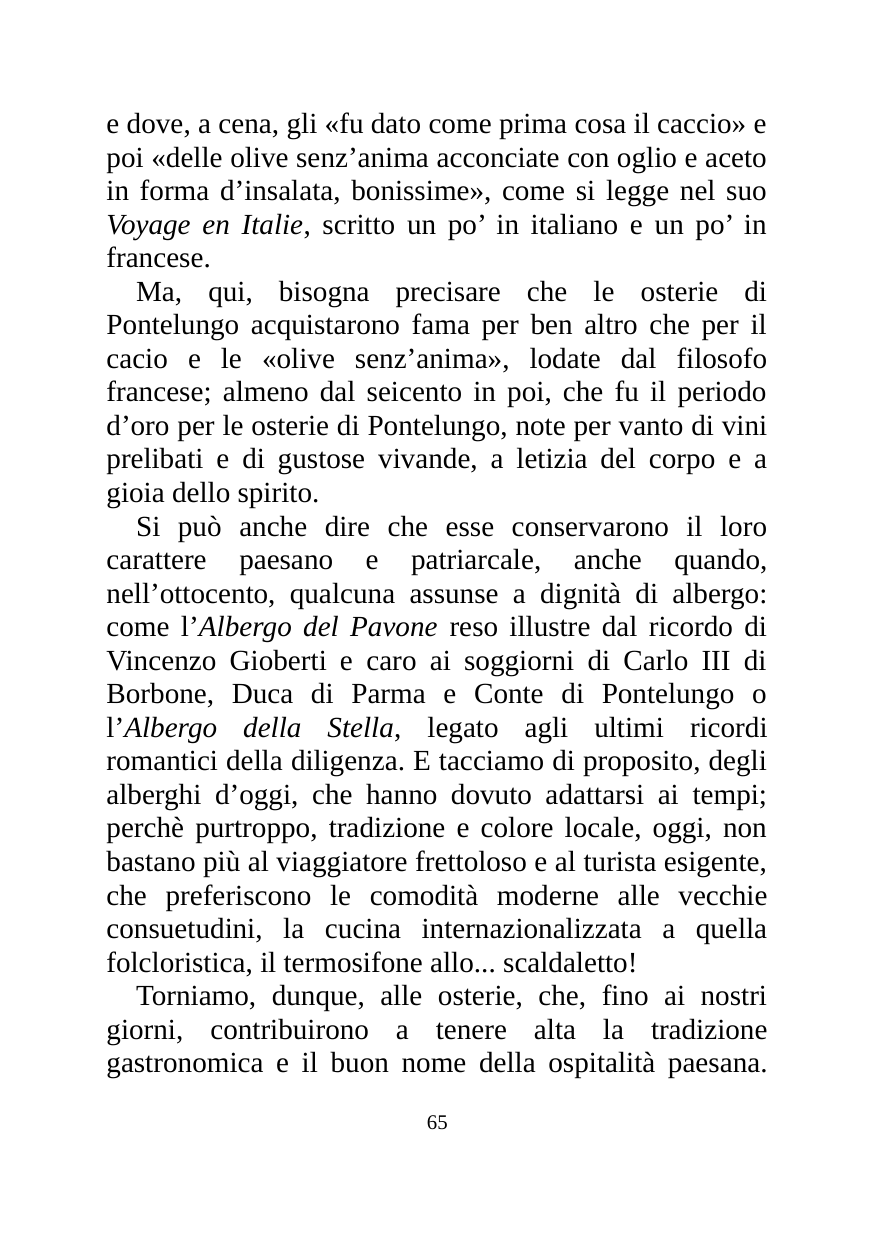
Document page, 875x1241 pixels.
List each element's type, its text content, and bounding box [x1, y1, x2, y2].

text Torniamo, dunque, alle osterie, che, fino ai nostri giorni, contribuirono a tenere alta la tradizione gastronomica e il buon nome della ospitalità paesana. [106, 978, 768, 1079]
text Si può anche dire che esse conservarono il loro carattere paesano e patriarcale, anche quando, nell’ottocento, qualcuna assunse a dignità di albergo: come l’Albergo del Pavone reso illustre dal ricordo di Vincenzo Gioberti e caro ai soggiorni di Carlo III di Borbone, Duca di Parma e Conte di Pontelungo o l’Albergo della Stella, legato agli ultimi ricordi romantici della diligenza. E tacciamo di proposito, degli alberghi d’oggi, che hanno dovuto adattarsi ai tempi; perchè purtroppo, tradizione e colore locale, oggi, non bastano più al viaggiatore frettoloso e al turista esigente, che preferiscono le comodità moderne alle vecchie consuetudini, la cucina internazionalizzata a quella folcloristica, il termosifone allo... scaldaletto! [106, 509, 768, 978]
text Ma, qui, bisogna precisare che le osterie di Pontelungo acquistarono fama per ben altro che per il cacio e le «olive senz’anima», lodate dal filosofo francese; almeno dal seicento in poi, che fu il periodo d’oro per le osterie di Pontelungo, note per vanto di vini prelibati e di gustose vivande, a letizia del corpo e a gioia dello spirito. [106, 274, 768, 509]
text e dove, a cena, gli «fu dato come prima cosa il caccio» e poi «delle olive senz’anima acconciate con oglio e aceto in forma d’insalata, bonissime», come si legge nel suo Voyage en Italie, scritto un po’ in italiano e un po’ in francese. [106, 106, 768, 274]
